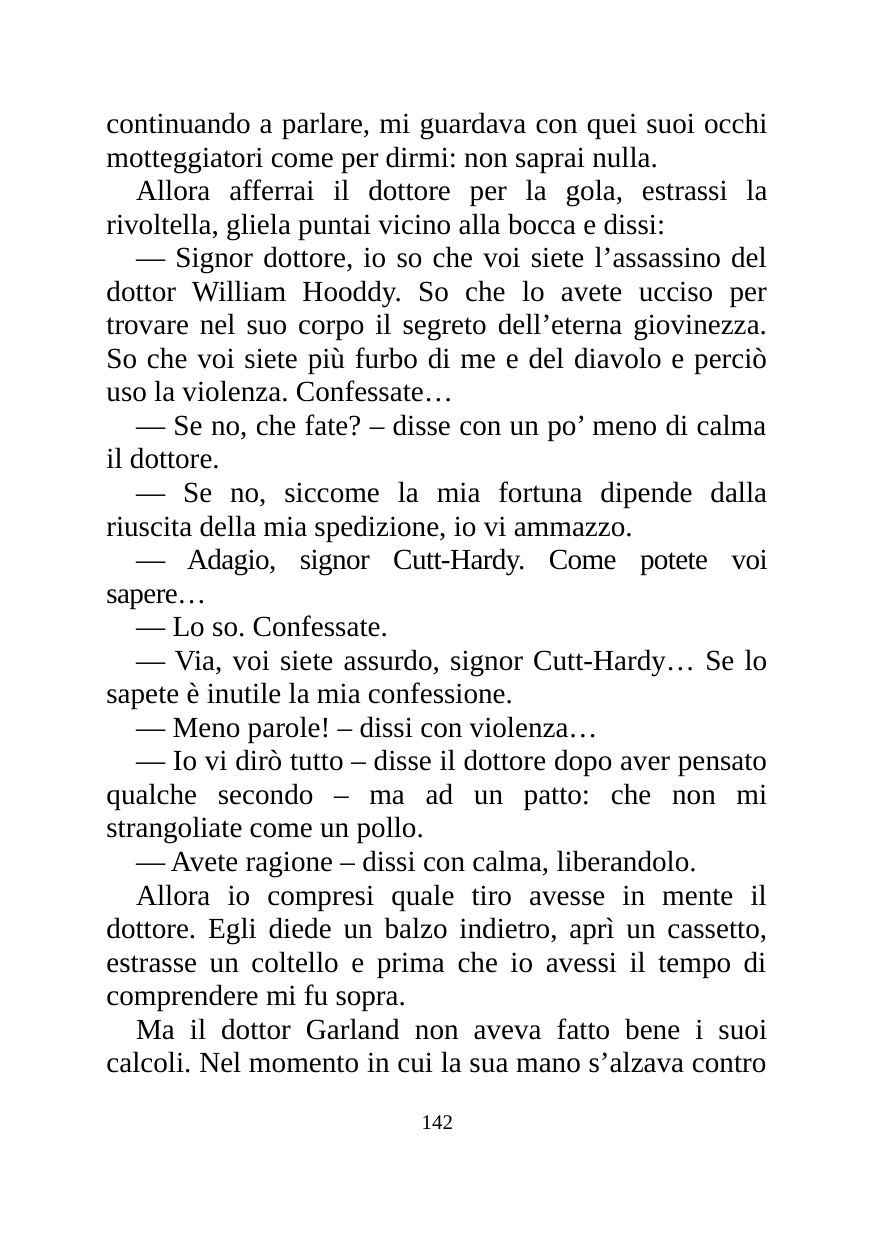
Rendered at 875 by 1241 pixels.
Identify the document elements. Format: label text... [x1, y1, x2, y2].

text — Se no, siccome la mia fortuna dipende dalla riuscita della mia spedizione, io vi ammazzo. [106, 475, 768, 542]
text — Meno parole! – dissi con violenza… [106, 710, 768, 743]
text — Io vi dirò tutto – disse il dottore dopo aver pensato qualche secondo – ma ad un patto: che non mi strangoliate come un pollo. [106, 743, 768, 844]
text — Lo so. Confessate. [106, 609, 768, 643]
text continuando a parlare, mi guardava con quei suoi occhi motteggiatori come per dirmi: non saprai nulla. [106, 106, 768, 173]
text Allora io compresi quale tiro avesse in mente il dottore. Egli diede un balzo indietro, aprì un cassetto, estrasse un coltello e prima che io avessi il tempo di comprendere mi fu sopra. [106, 878, 768, 1012]
text — Se no, che fate? – disse con un po’ meno di calma il dottore. [106, 408, 768, 475]
text — Signor dottore, io so che voi siete l’assassino del dottor William Hooddy. So che lo avete ucciso per trovare nel suo corpo il segreto dell’eterna giovinezza. So che voi siete più furbo di me e del diavolo e perciò uso la violenza. Confessate… [106, 240, 768, 408]
text Allora afferrai il dottore per la gola, estrassi la rivoltella, gliela puntai vicino alla bocca e dissi: [106, 173, 768, 240]
text — Via, voi siete assurdo, signor Cutt-Hardy… Se lo sapete è inutile la mia confessione. [106, 643, 768, 710]
text — Avete ragione – dissi con calma, liberandolo. [106, 844, 768, 878]
text Ma il dottor Garland non aveva fatto bene i suoi calcoli. Nel momento in cui la sua mano s’alzava contro [106, 1012, 768, 1079]
text — Adagio, signor Cutt-Hardy. Come potete voi sapere… [106, 542, 768, 609]
